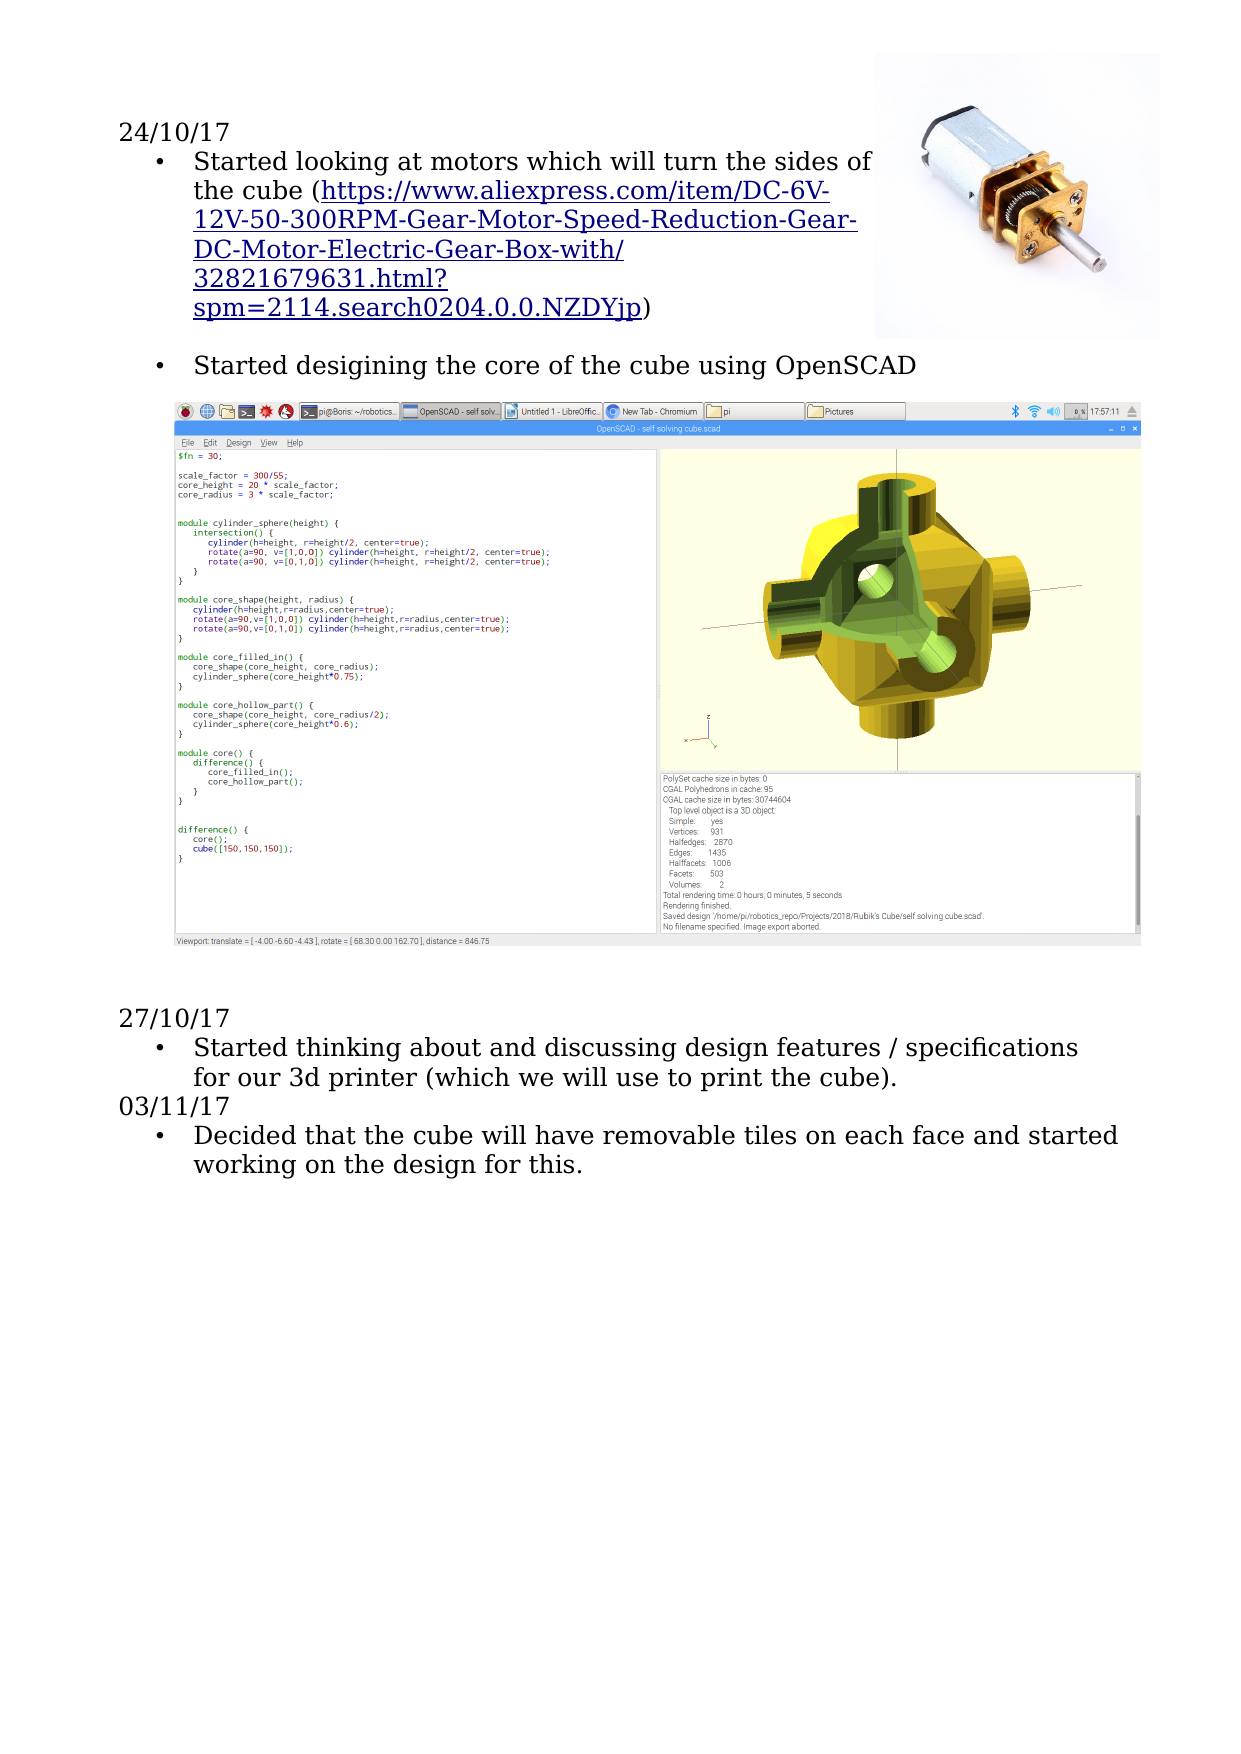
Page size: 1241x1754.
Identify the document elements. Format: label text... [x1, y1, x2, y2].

text 27/10/17 [118, 1004, 1122, 1033]
text 03/11/17 [118, 1092, 1122, 1121]
picture [174, 402, 1141, 946]
picture [874, 53, 1160, 339]
list Started thinking about and discussing design features / specifications for our 3d printer (which we will use to print the cube). [156, 1033, 1122, 1092]
list Started looking at motors which will turn the sides of the cube (https://www.aliexpress.com/item/DC-6V-12V-50-300RPM-Gear-Motor-Speed-Reduction-Gear-DC-Motor-Electric-Gear-Box-with/32821679631.html?spm=2114.search0204.0.0.NZDYjp) [156, 147, 874, 322]
list Started desigining the core of the cube using OpenSCAD [156, 351, 1122, 381]
list Decided that the cube will have removable tiles on each face and started working on the design for this. [156, 1121, 1122, 1179]
text 24/10/17 [118, 118, 874, 147]
